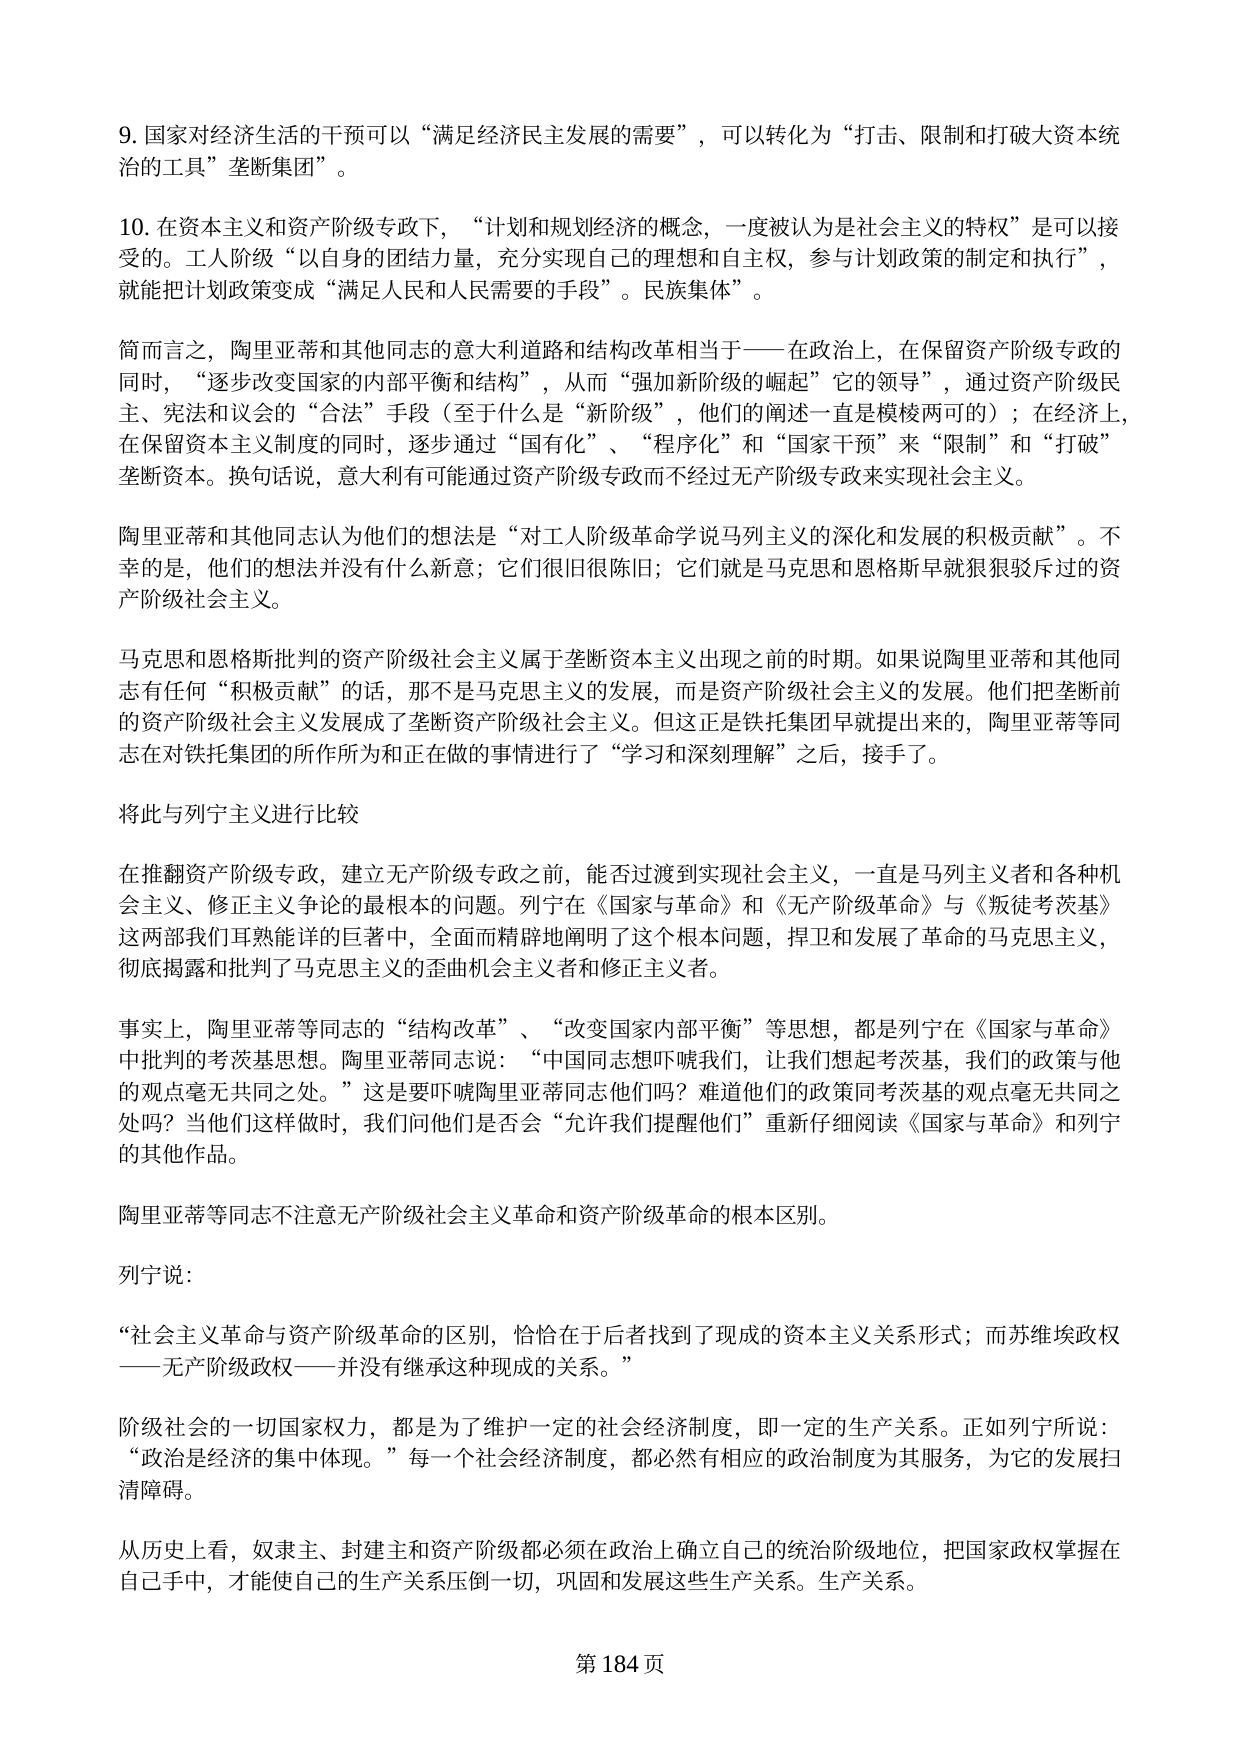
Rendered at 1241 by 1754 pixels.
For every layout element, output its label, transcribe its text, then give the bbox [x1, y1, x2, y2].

text 在推翻资产阶级专政，建立无产阶级专政之前，能否过渡到实现社会主义，一直是马列主义者和各种机会主义、修正主义争论的最根本的问题。列宁在《国家与革命》和《无产阶级革命》与《叛徒考茨基》这两部我们耳熟能详的巨著中，全面而精辟地阐明了这个根本问题，捍卫和发展了革命的马克思主义，彻底揭露和批判了马克思主义的歪曲机会主义者和修正主义者。 [118, 857, 1122, 983]
text 10. 在资本主义和资产阶级专政下，“计划和规划经济的概念，一度被认为是社会主义的特权”是可以接受的。工人阶级“以自身的团结力量，充分实现自己的理想和自主权，参与计划政策的制定和执行”，就能把计划政策变成“满足人民和人民需要的手段”。民族集体”。 [118, 210, 1122, 304]
text 将此与列宁主义进行比较 [118, 797, 1122, 828]
text 列宁说： [118, 1258, 1122, 1289]
text 阶级社会的一切国家权力，都是为了维护一定的社会经济制度，即一定的生产关系。正如列宁所说：“政治是经济的集中体现。”每一个社会经济制度，都必然有相应的政治制度为其服务，为它的发展扫清障碍。 [118, 1410, 1122, 1504]
text “社会主义革命与资产阶级革命的区别，恰恰在于后者找到了现成的资本主义关系形式；而苏维埃政权——无产阶级政权——并没有继承这种现成的关系。” [118, 1318, 1122, 1381]
text 陶里亚蒂和其他同志认为他们的想法是“对工人阶级革命学说马列主义的深化和发展的积极贡献”。不幸的是，他们的想法并没有什么新意；它们很旧很陈旧；它们就是马克思和恩格斯早就狠狠驳斥过的资产阶级社会主义。 [118, 519, 1122, 614]
text 马克思和恩格斯批判的资产阶级社会主义属于垄断资本主义出现之前的时期。如果说陶里亚蒂和其他同志有任何“积极贡献”的话，那不是马克思主义的发展，而是资产阶级社会主义的发展。他们把垄断前的资产阶级社会主义发展成了垄断资产阶级社会主义。但这正是铁托集团早就提出来的，陶里亚蒂等同志在对铁托集团的所作所为和正在做的事情进行了“学习和深刻理解”之后，接手了。 [118, 642, 1122, 768]
text 9. 国家对经济生活的干预可以“满足经济民主发展的需要”，可以转化为“打击、限制和打破大资本统治的工具”垄断集团”。 [118, 118, 1122, 181]
text 事实上，陶里亚蒂等同志的“结构改革”、“改变国家内部平衡”等思想，都是列宁在《国家与革命》中批判的考茨基思想。陶里亚蒂同志说：“中国同志想吓唬我们，让我们想起考茨基，我们的政策与他的观点毫无共同之处。”这是要吓唬陶里亚蒂同志他们吗？难道他们的政策同考茨基的观点毫无共同之处吗？当他们这样做时，我们问他们是否会“允许我们提醒他们”重新仔细阅读《国家与革命》和列宁的其他作品。 [118, 1012, 1122, 1169]
text 陶里亚蒂等同志不注意无产阶级社会主义革命和资产阶级革命的根本区别。 [118, 1198, 1122, 1229]
text 从历史上看，奴隶主、封建主和资产阶级都必须在政治上确立自己的统治阶级地位，把国家政权掌握在自己手中，才能使自己的生产关系压倒一切，巩固和发展这些生产关系。生产关系。 [118, 1533, 1122, 1596]
text 简而言之，陶里亚蒂和其他同志的意大利道路和结构改革相当于——在政治上，在保留资产阶级专政的同时，“逐步改变国家的内部平衡和结构”，从而“强加新阶级的崛起”它的领导”，通过资产阶级民主、宪法和议会的“合法”手段（至于什么是“新阶级”，他们的阐述一直是模棱两可的）；在经济上，在保留资本主义制度的同时，逐步通过“国有化”、“程序化”和“国家干预”来“限制”和“打破”垄断资本。换句话说，意大利有可能通过资产阶级专政而不经过无产阶级专政来实现社会主义。 [118, 333, 1122, 491]
